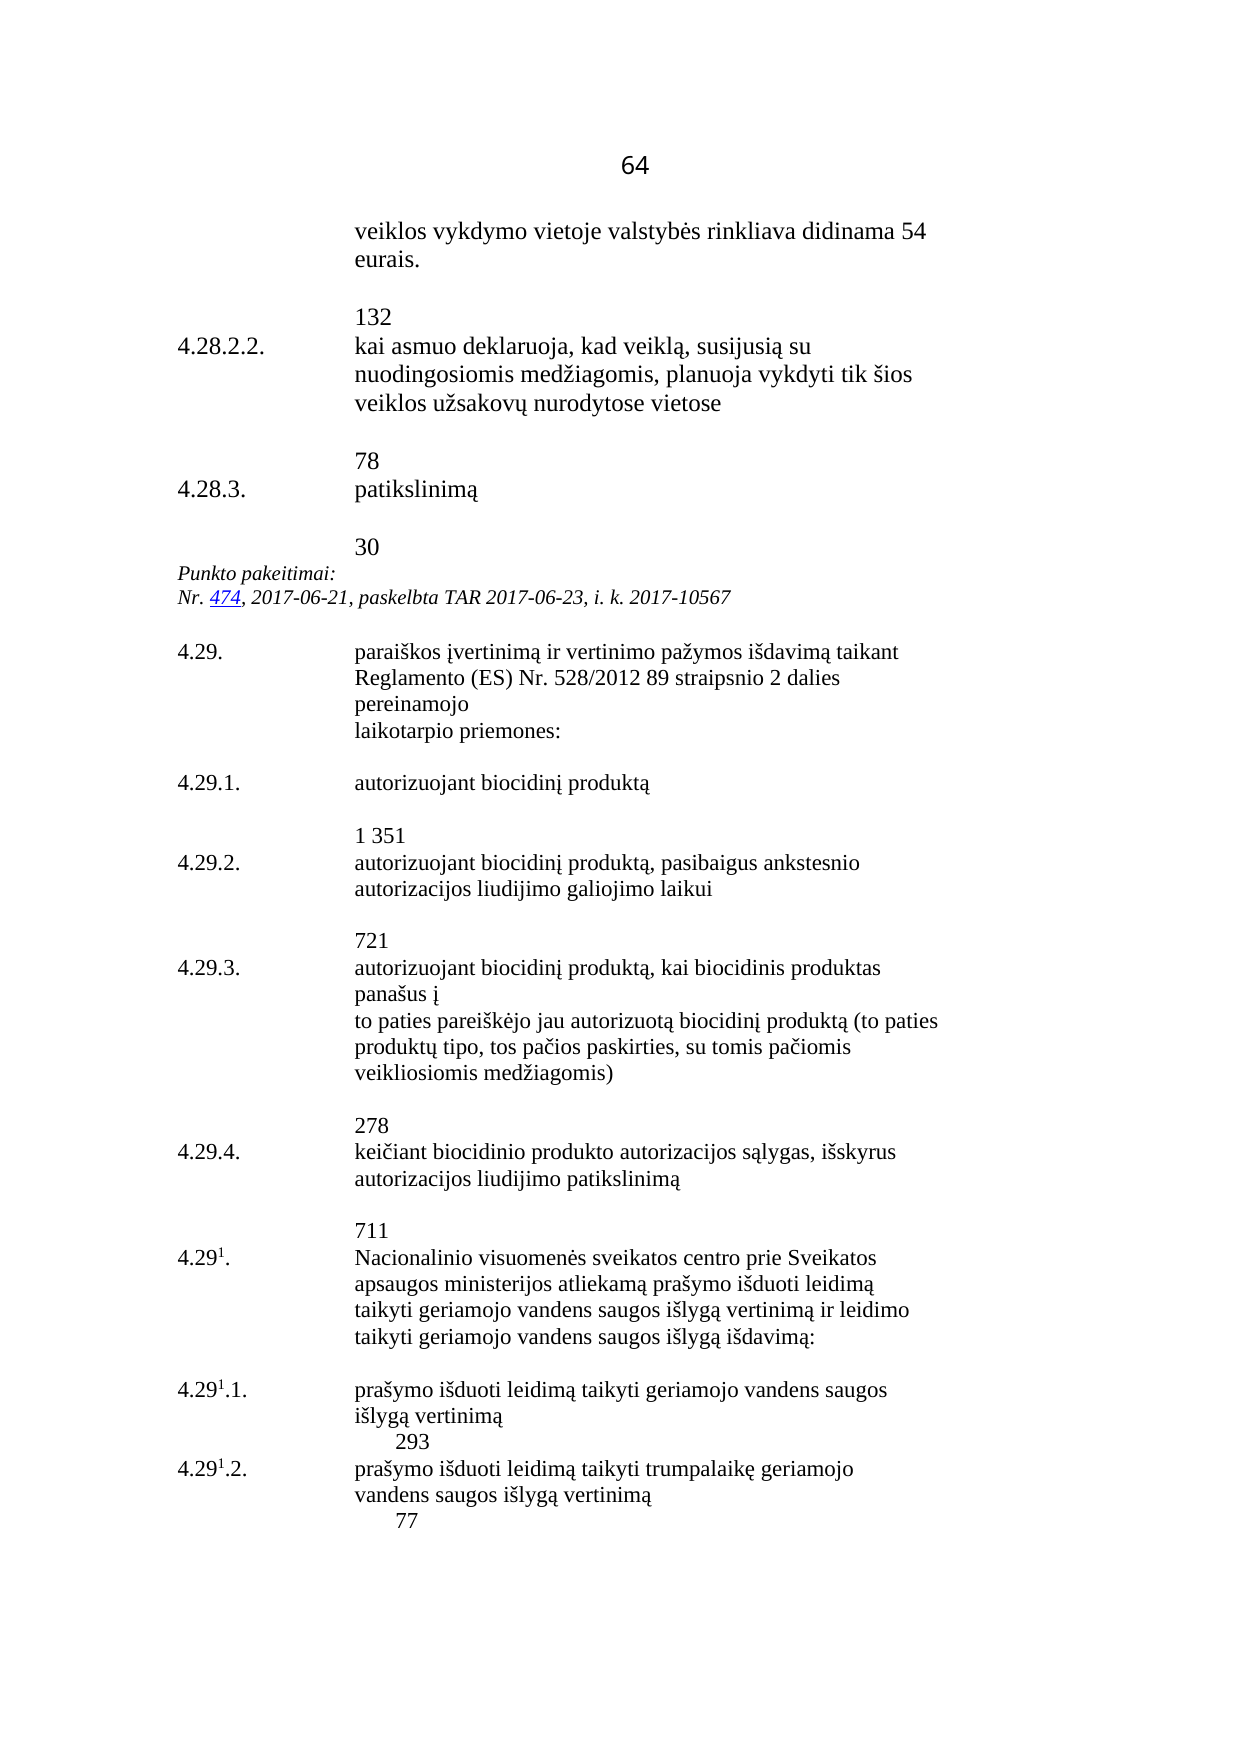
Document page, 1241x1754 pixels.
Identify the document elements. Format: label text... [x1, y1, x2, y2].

text 4.28.3. patikslinimą 30 [177, 474, 945, 561]
text Reglamento (ES) Nr. 528/2012 89 straipsnio 2 dalies pereinamojo [354, 664, 945, 717]
text Nr. 474, 2017-06-21, paskelbta TAR 2017-06-23, i. k. 2017-10567 [177, 585, 1092, 609]
text autorizacijos liudijimo galiojimo laikui 721 [354, 875, 945, 954]
text nuodingosiomis medžiagomis, planuoja vykdyti tik šios [354, 359, 945, 388]
text 4.29.1. autorizuojant biocidinį produktą 1 351 [177, 769, 945, 848]
text 4.291.1. prašymo išduoti leidimą taikyti geriamojo vandens saugos išlygą vertinimą 293 [177, 1376, 915, 1455]
text 4.28.2.2. kai asmuo deklaruoja, kad veiklą, susijusią su [177, 331, 945, 359]
text to paties pareiškėjo jau autorizuotą biocidinį produktą (to paties [354, 1007, 945, 1033]
text 4.291.2. prašymo išduoti leidimą taikyti trumpalaikę geriamojo vandens saugos išlygą vertinimą 77 [177, 1455, 915, 1534]
text veiklos vykdymo vietoje valstybės rinkliava didinama 54 eurais. 132 [354, 216, 945, 331]
text 4.29.3. autorizuojant biocidinį produktą, kai biocidinis produktas panašus į [177, 954, 945, 1007]
text produktų tipo, tos pačios paskirties, su tomis pačiomis [354, 1033, 945, 1059]
text 4.29.2. autorizuojant biocidinį produktą, pasibaigus ankstesnio [177, 848, 945, 875]
text 4.29. paraiškos įvertinimą ir vertinimo pažymos išdavimą taikant [177, 638, 945, 664]
text veiklos užsakovų nurodytose vietose 78 [354, 388, 945, 474]
text 4.291. Nacionalinio visuomenės sveikatos centro prie Sveikatos apsaugos ministerijos atliekamą prašymo išduoti leidimą taikyti geriamojo vandens saugos išlygą vertinimą ir leidimo taikyti geriamojo vandens saugos išlygą išdavimą: [177, 1244, 915, 1376]
text 4.29.4. keičiant biocidinio produkto autorizacijos sąlygas, išskyrus [177, 1138, 945, 1165]
text veikliosiomis medžiagomis) 278 [354, 1059, 945, 1138]
text Punkto pakeitimai: [177, 561, 1092, 585]
text laikotarpio priemones: [354, 717, 945, 769]
text autorizacijos liudijimo patikslinimą 711 [354, 1165, 945, 1244]
